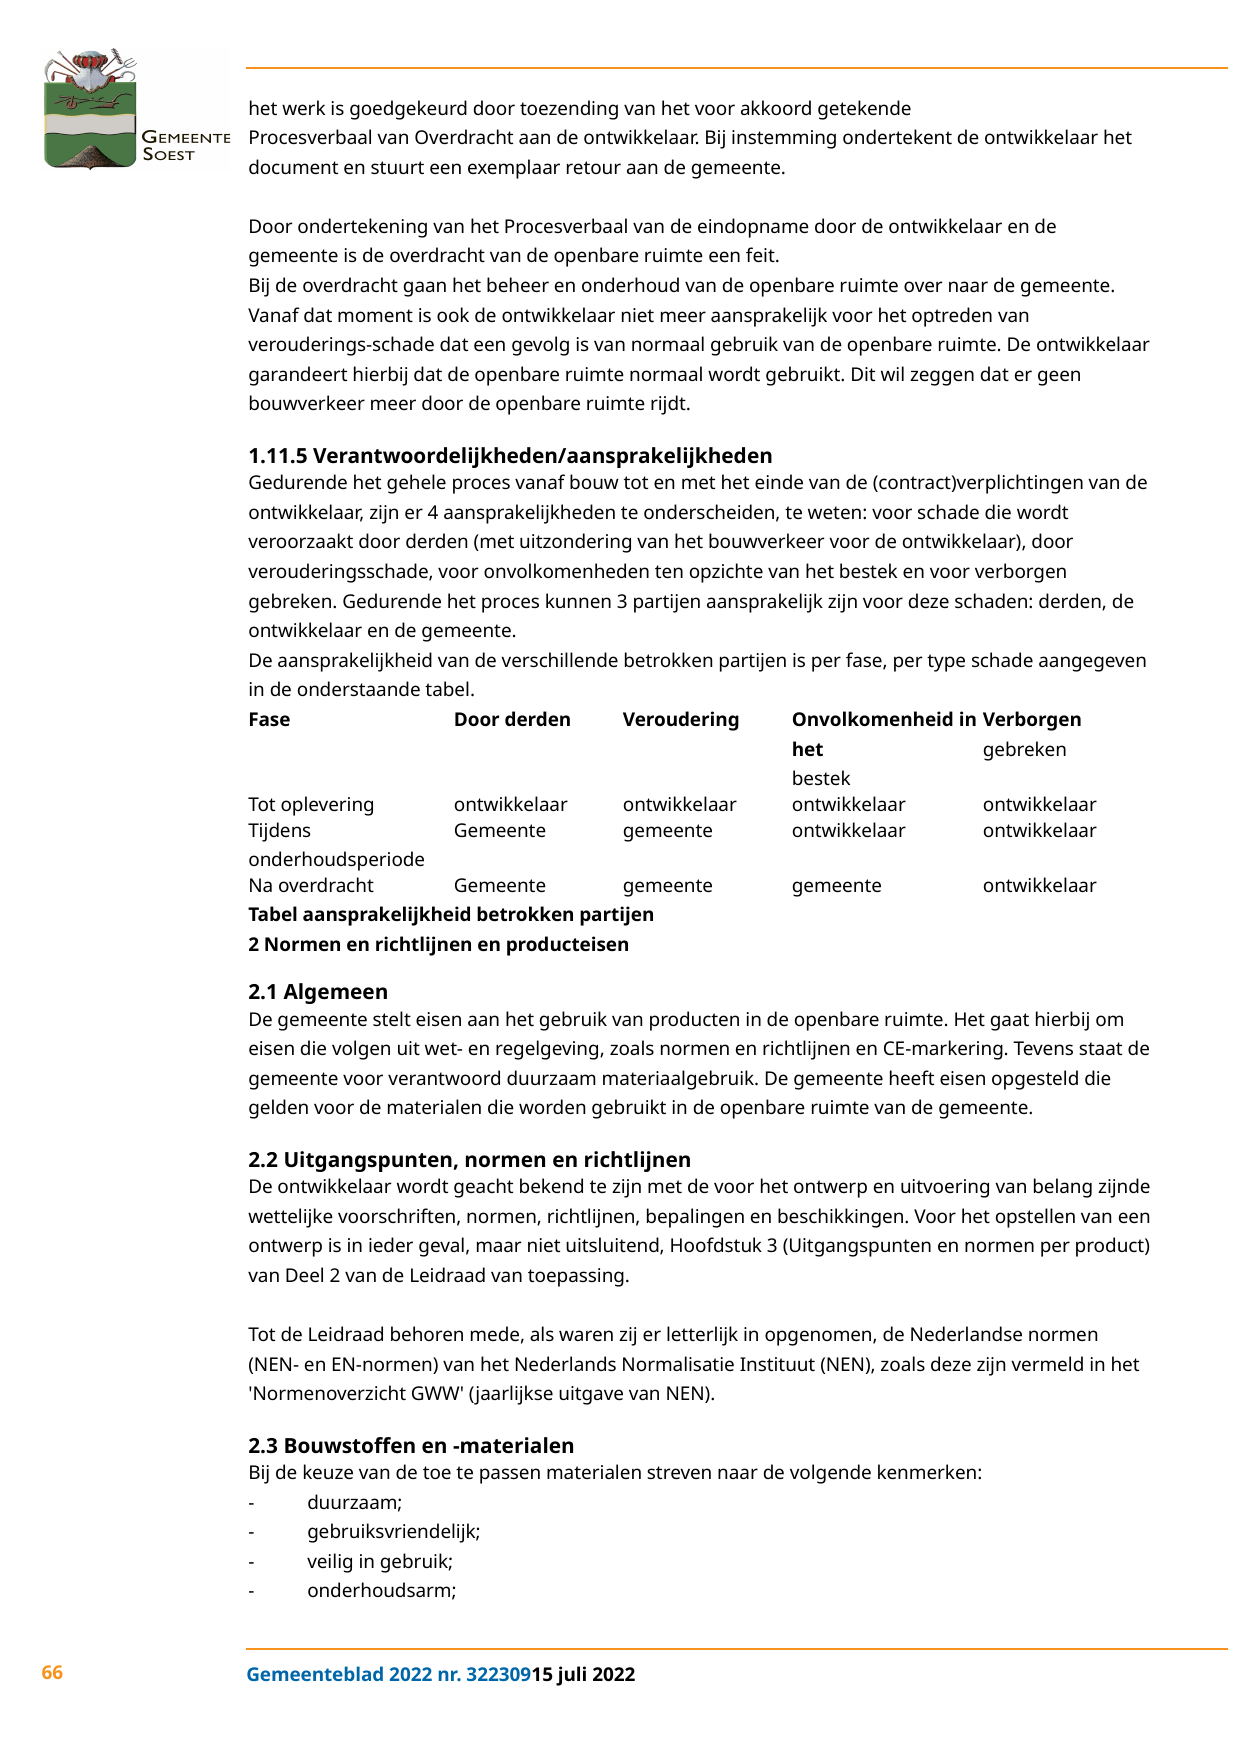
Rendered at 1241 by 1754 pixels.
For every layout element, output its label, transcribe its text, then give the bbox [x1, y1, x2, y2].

text Procesverbaal van Overdracht aan de ontwikkelaar. Bij instemming ondertekent de ontwikkelaar het document en stuurt een exemplaar retour aan de gemeente. [248, 124, 1152, 180]
table_cell ontwikkelaar [983, 791, 1152, 817]
text Bij de overdracht gaan het beheer en onderhoud van de openbare ruimte over naar de gemeente. [248, 272, 1152, 298]
text Tabel aansprakelijkheid betrokken partijen [248, 901, 1152, 927]
table_cell gemeente [623, 872, 792, 898]
table_cell ontwikkelaar [983, 872, 1152, 898]
table_cell ontwikkelaar [792, 817, 983, 872]
text 2.1 Algemeen [248, 977, 1152, 1006]
table_cell ontwikkelaar [983, 817, 1152, 872]
table_cell ontwikkelaar [623, 791, 792, 817]
text 2.2 Uitgangspunten, normen en richtlijnen [248, 1145, 1152, 1173]
table_cell Gemeente [454, 817, 623, 872]
table_header Veroudering [623, 706, 792, 791]
table_cell gemeente [623, 817, 792, 872]
text 2 Normen en richtlijnen en producteisen [248, 931, 1152, 956]
text Door ondertekening van het Procesverbaal van de eindopname door de ontwikkelaar en de gemeente is de overdracht van de openbare ruimte een feit. [248, 213, 1152, 268]
list onderhoudsarm; [248, 1578, 1152, 1603]
text De gemeente stelt eisen aan het gebruik van producten in de openbare ruimte. Het gaat hierbij om eisen die volgen uit wet- en regelgeving, zoals normen en richtlijnen en CE-markering. Tevens staat de gemeente voor verantwoord duurzaam materiaalgebruik. De gemeente heeft eisen opgesteld die gelden voor de materialen die worden gebruikt in de openbare ruimte van de gemeente. [248, 1006, 1152, 1120]
table_header Onvolkomenheid in het bestek [792, 706, 983, 791]
list gebruiksvriendelijk; [248, 1518, 1152, 1544]
table_cell ontwikkelaar [454, 791, 623, 817]
list duurzaam; [248, 1489, 1152, 1514]
table_cell ontwikkelaar [792, 791, 983, 817]
table_header Fase [248, 706, 454, 791]
text Bij de keuze van de toe te passen materialen streven naar de volgende kenmerken: [248, 1459, 1152, 1485]
table_cell Na overdracht [248, 872, 454, 898]
table_cell Tot oplevering [248, 791, 454, 817]
text Tot de Leidraad behoren mede, als waren zij er letterlijk in opgenomen, de Nederlandse normen (NEN- en EN-normen) van het Nederlands Normalisatie Instituut (NEN), zoals deze zijn vermeld in het 'Normenoverzicht GWW' (jaarlijkse uitgave van NEN). [248, 1321, 1152, 1406]
table_header Verborgen gebreken [983, 706, 1152, 791]
text Vanaf dat moment is ook de ontwikkelaar niet meer aansprakelijk voor het optreden van verouderings-schade dat een gevolg is van normaal gebruik van de openbare ruimte. De ontwikkelaar garandeert hierbij dat de openbare ruimte normaal wordt gebruikt. Dit wil zeggen dat er geen bouwverkeer meer door de openbare ruimte rijdt. [248, 302, 1152, 416]
list veilig in gebruik; [248, 1548, 1152, 1574]
table_cell Gemeente [454, 872, 623, 898]
picture [41, 47, 231, 172]
text De aansprakelijkheid van de verschillende betrokken partijen is per fase, per type schade aangegeven in de onderstaande tabel. [248, 647, 1152, 702]
text Gedurende het gehele proces vanaf bouw tot en met het einde van de (contract)verplichtingen van de ontwikkelaar, zijn er 4 aansprakelijkheden te onderscheiden, te weten: voor schade die wordt veroorzaakt door derden (met uitzondering van het bouwverkeer voor de ontwikkelaar), door verouderingsschade, voor onvolkomenheden ten opzichte van het bestek en voor verborgen gebreken. Gedurende het proces kunnen 3 partijen aansprakelijk zijn voor deze schaden: derden, de ontwikkelaar en de gemeente. [248, 469, 1152, 643]
table_cell Tijdens onderhoudsperiode [248, 817, 454, 872]
table_header Door derden [454, 706, 623, 791]
text het werk is goedgekeurd door toezending van het voor akkoord getekende [248, 95, 1152, 121]
text De ontwikkelaar wordt geacht bekend te zijn met de voor het ontwerp en uitvoering van belang zijnde wettelijke voorschriften, normen, richtlijnen, bepalingen en beschikkingen. Voor het opstellen van een ontwerp is in ieder geval, maar niet uitsluitend, Hoofdstuk 3 (Uitgangspunten en normen per product) van Deel 2 van de Leidraad van toepassing. [248, 1173, 1152, 1288]
text 1.11.5 Verantwoordelijkheden/aansprakelijkheden [248, 441, 1152, 469]
text 2.3 Bouwstoffen en -materialen [248, 1431, 1152, 1459]
table_cell gemeente [792, 872, 983, 898]
